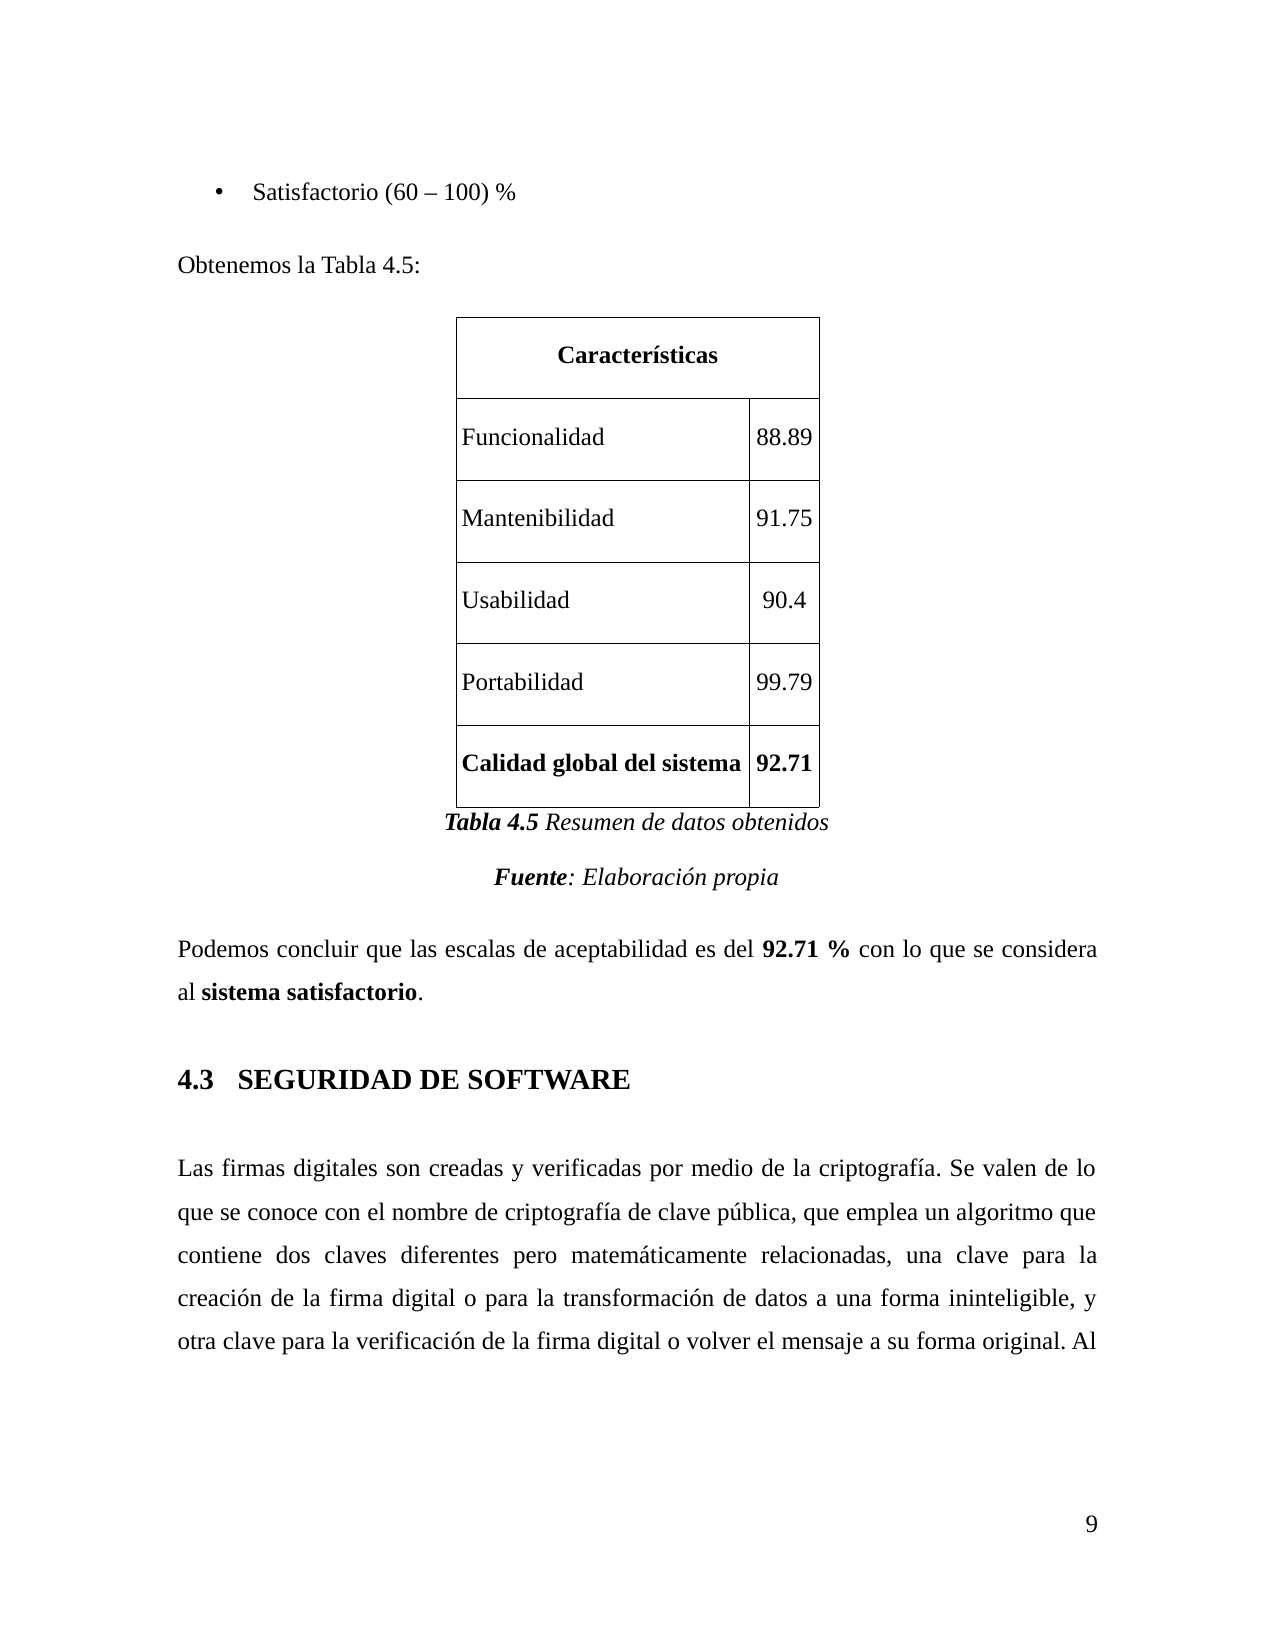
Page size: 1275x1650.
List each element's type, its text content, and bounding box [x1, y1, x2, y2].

table_cell 90.4 [750, 563, 819, 643]
subtitle SEGURIDAD DE SOFTWARE [177, 1062, 1098, 1095]
text Podemos concluir que las escalas de aceptabilidad es del 92.71 % con lo que se considera al sistema satisfactorio. [177, 934, 1098, 1006]
table_cell Funcionalidad [457, 399, 749, 480]
list Satisfactorio (60 – 100) % [215, 177, 1098, 206]
text Fuente: Elaboración propia [177, 862, 1098, 890]
text Tabla 4.5 Resumen de datos obtenidos [177, 807, 1098, 835]
text Obtenemos la Tabla 4.5: [177, 250, 1098, 278]
table_cell Usabilidad [457, 563, 749, 643]
table_header Características [457, 318, 819, 398]
text Las firmas digitales son creadas y verificadas por medio de la criptografía. Se valen de lo que se conoce con el nombre de criptografía de clave pública, que emplea un algoritmo que contiene dos claves diferentes pero matemáticamente relacionadas, una clave para la creación de la firma digital o para la transformación de datos a una forma ininteligible, y otra clave para la verificación de la firma digital o volver el mensaje a su forma original. Al [177, 1153, 1098, 1355]
table_cell 91.75 [750, 481, 819, 562]
table_cell Calidad global del sistema [457, 726, 749, 807]
table_cell 99.79 [750, 644, 819, 725]
table_cell 92.71 [750, 726, 819, 807]
table_cell 88.89 [750, 399, 819, 480]
table_cell Mantenibilidad [457, 481, 749, 562]
table_cell Portabilidad [457, 644, 749, 725]
